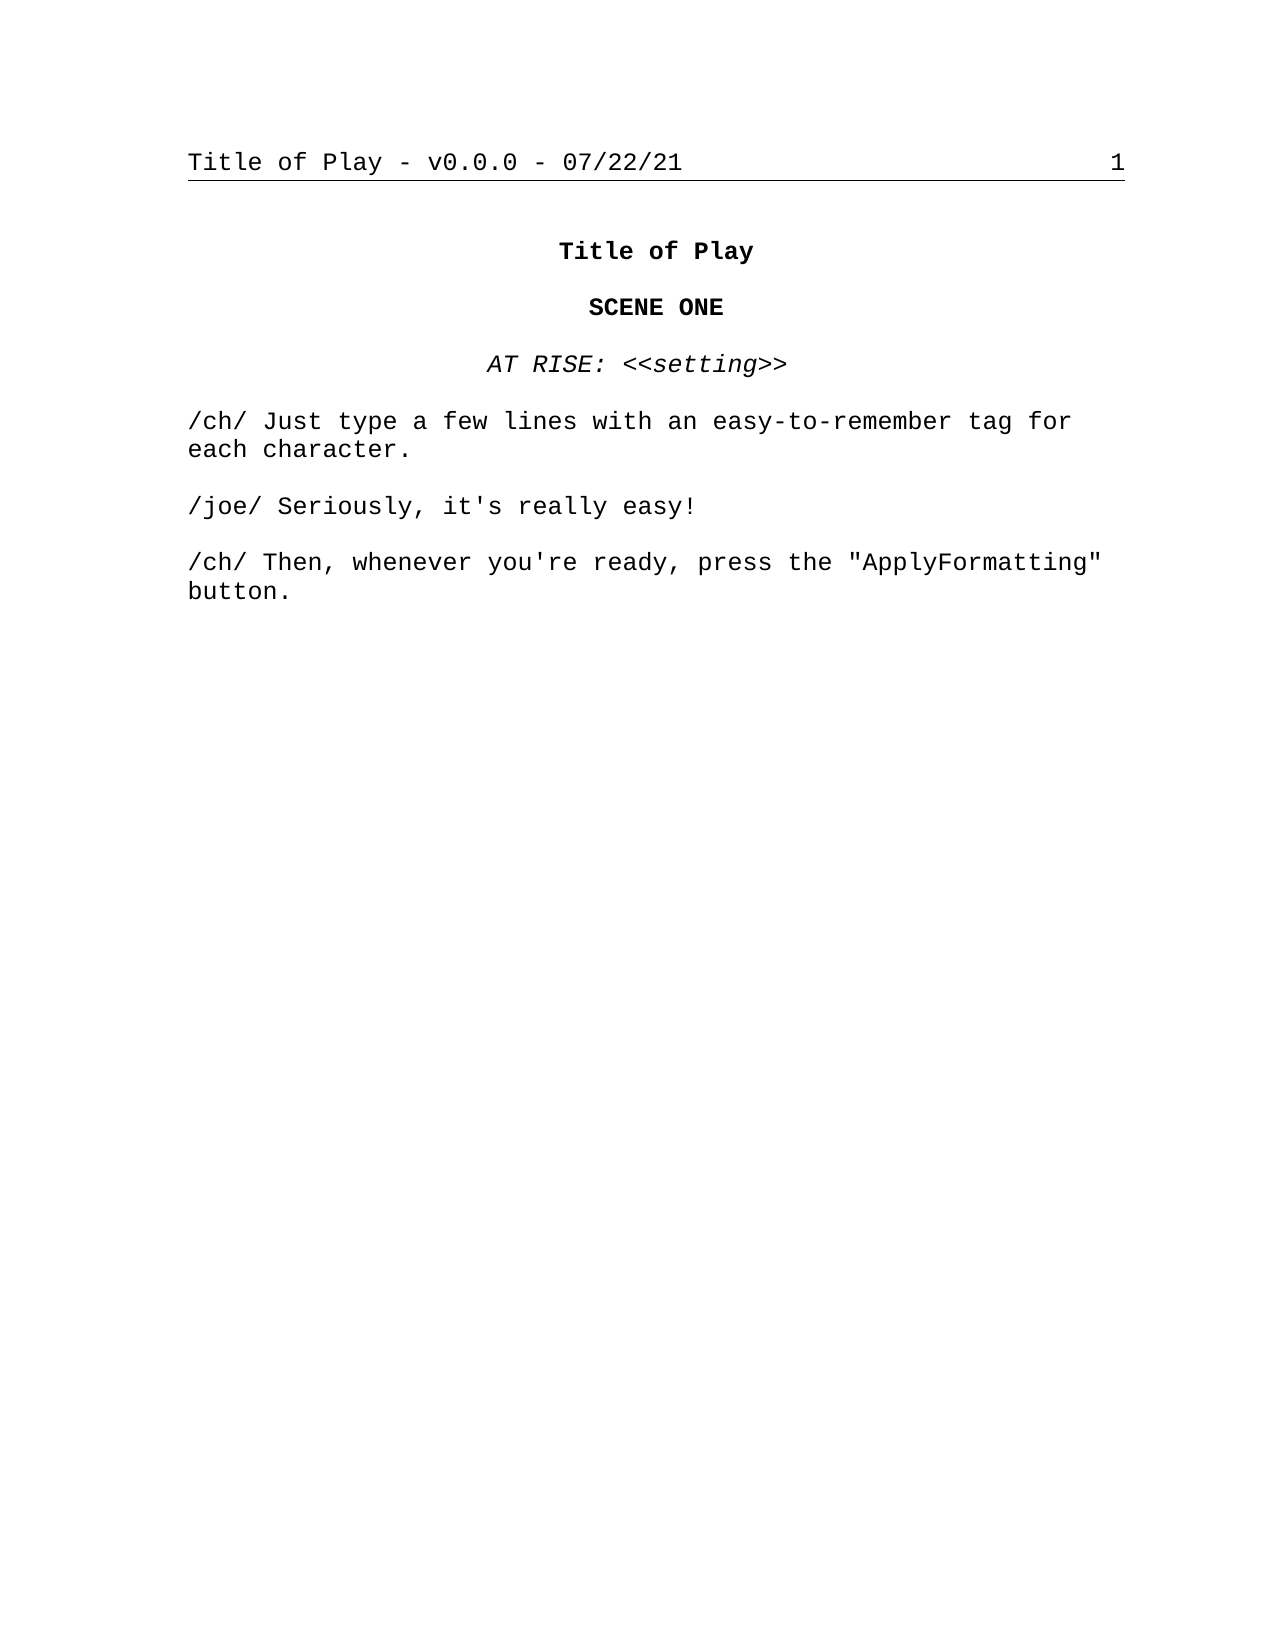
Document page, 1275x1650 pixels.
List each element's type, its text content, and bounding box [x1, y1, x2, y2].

text AT RISE: <<setting>> [487, 352, 1125, 380]
text /joe/ Seriously, it's really easy! [187, 493, 1125, 522]
text /ch/ Just type a few lines with an easy-to-remember tag for each character. [187, 408, 1125, 465]
text /ch/ Then, whenever you're ready, press the "ApplyFormatting" button. [187, 550, 1125, 607]
text SCENE ONE [187, 295, 1125, 323]
text Title of Play [187, 238, 1125, 267]
